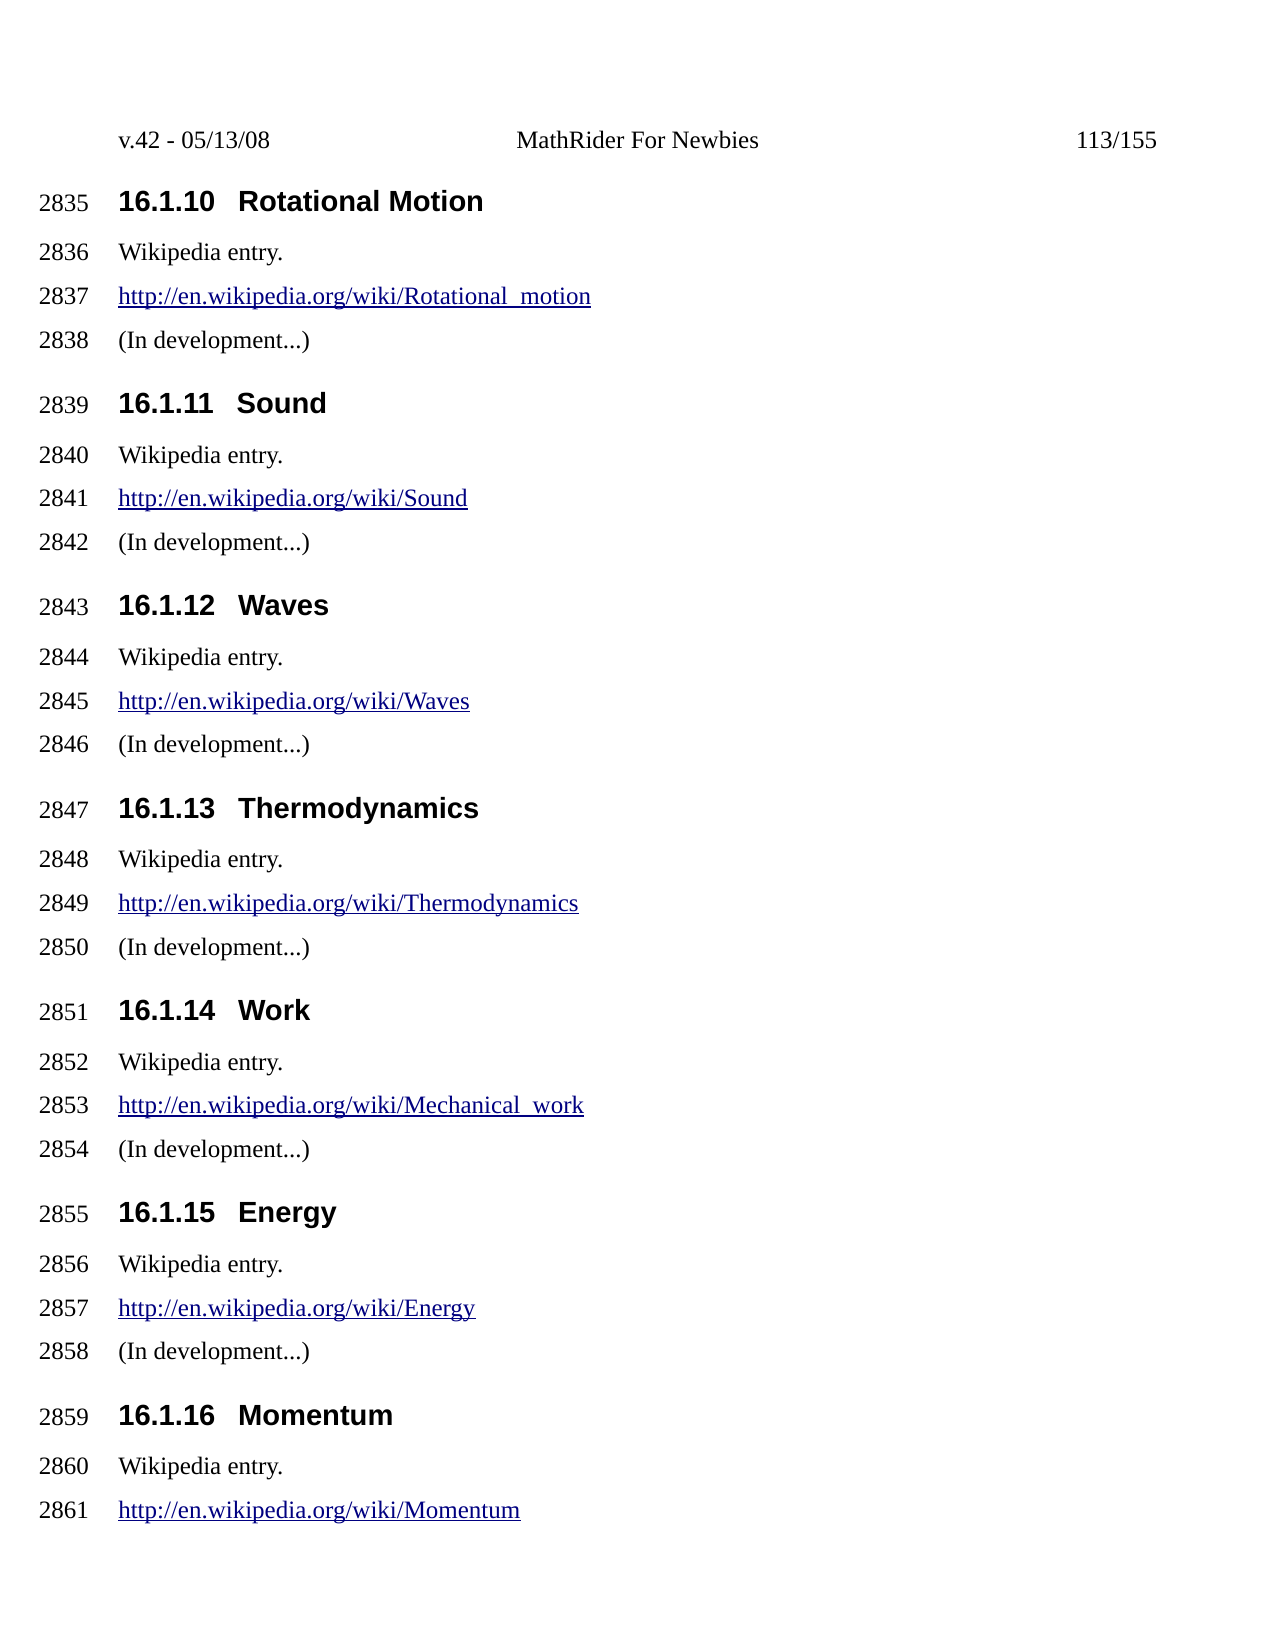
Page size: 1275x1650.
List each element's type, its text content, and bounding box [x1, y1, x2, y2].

subtitle Waves [118, 588, 1157, 622]
text Wikipedia entry. [118, 440, 1157, 468]
text (In development...) [118, 325, 1157, 354]
text Wikipedia entry. [118, 1249, 1157, 1278]
text (In development...) [118, 932, 1157, 961]
text Wikipedia entry. [118, 642, 1157, 671]
text Wikipedia entry. [118, 1047, 1157, 1075]
subtitle Sound [118, 386, 1157, 420]
subtitle Momentum [118, 1398, 1157, 1431]
text http://en.wikipedia.org/wiki/Thermodynamics [118, 888, 1157, 917]
text Wikipedia entry. [118, 1451, 1157, 1480]
text http://en.wikipedia.org/wiki/Sound [118, 483, 1157, 512]
subtitle Rotational Motion [118, 184, 1157, 217]
text http://en.wikipedia.org/wiki/Rotational_motion [118, 281, 1157, 310]
text http://en.wikipedia.org/wiki/Momentum [118, 1495, 1157, 1524]
text (In development...) [118, 729, 1157, 758]
text http://en.wikipedia.org/wiki/Waves [118, 686, 1157, 714]
subtitle Work [118, 993, 1157, 1027]
subtitle Thermodynamics [118, 791, 1157, 824]
text (In development...) [118, 527, 1157, 556]
text Wikipedia entry. [118, 844, 1157, 873]
text (In development...) [118, 1134, 1157, 1163]
text http://en.wikipedia.org/wiki/Mechanical_work [118, 1090, 1157, 1119]
text (In development...) [118, 1336, 1157, 1365]
text Wikipedia entry. [118, 237, 1157, 266]
text http://en.wikipedia.org/wiki/Energy [118, 1293, 1157, 1321]
subtitle Energy [118, 1195, 1157, 1229]
